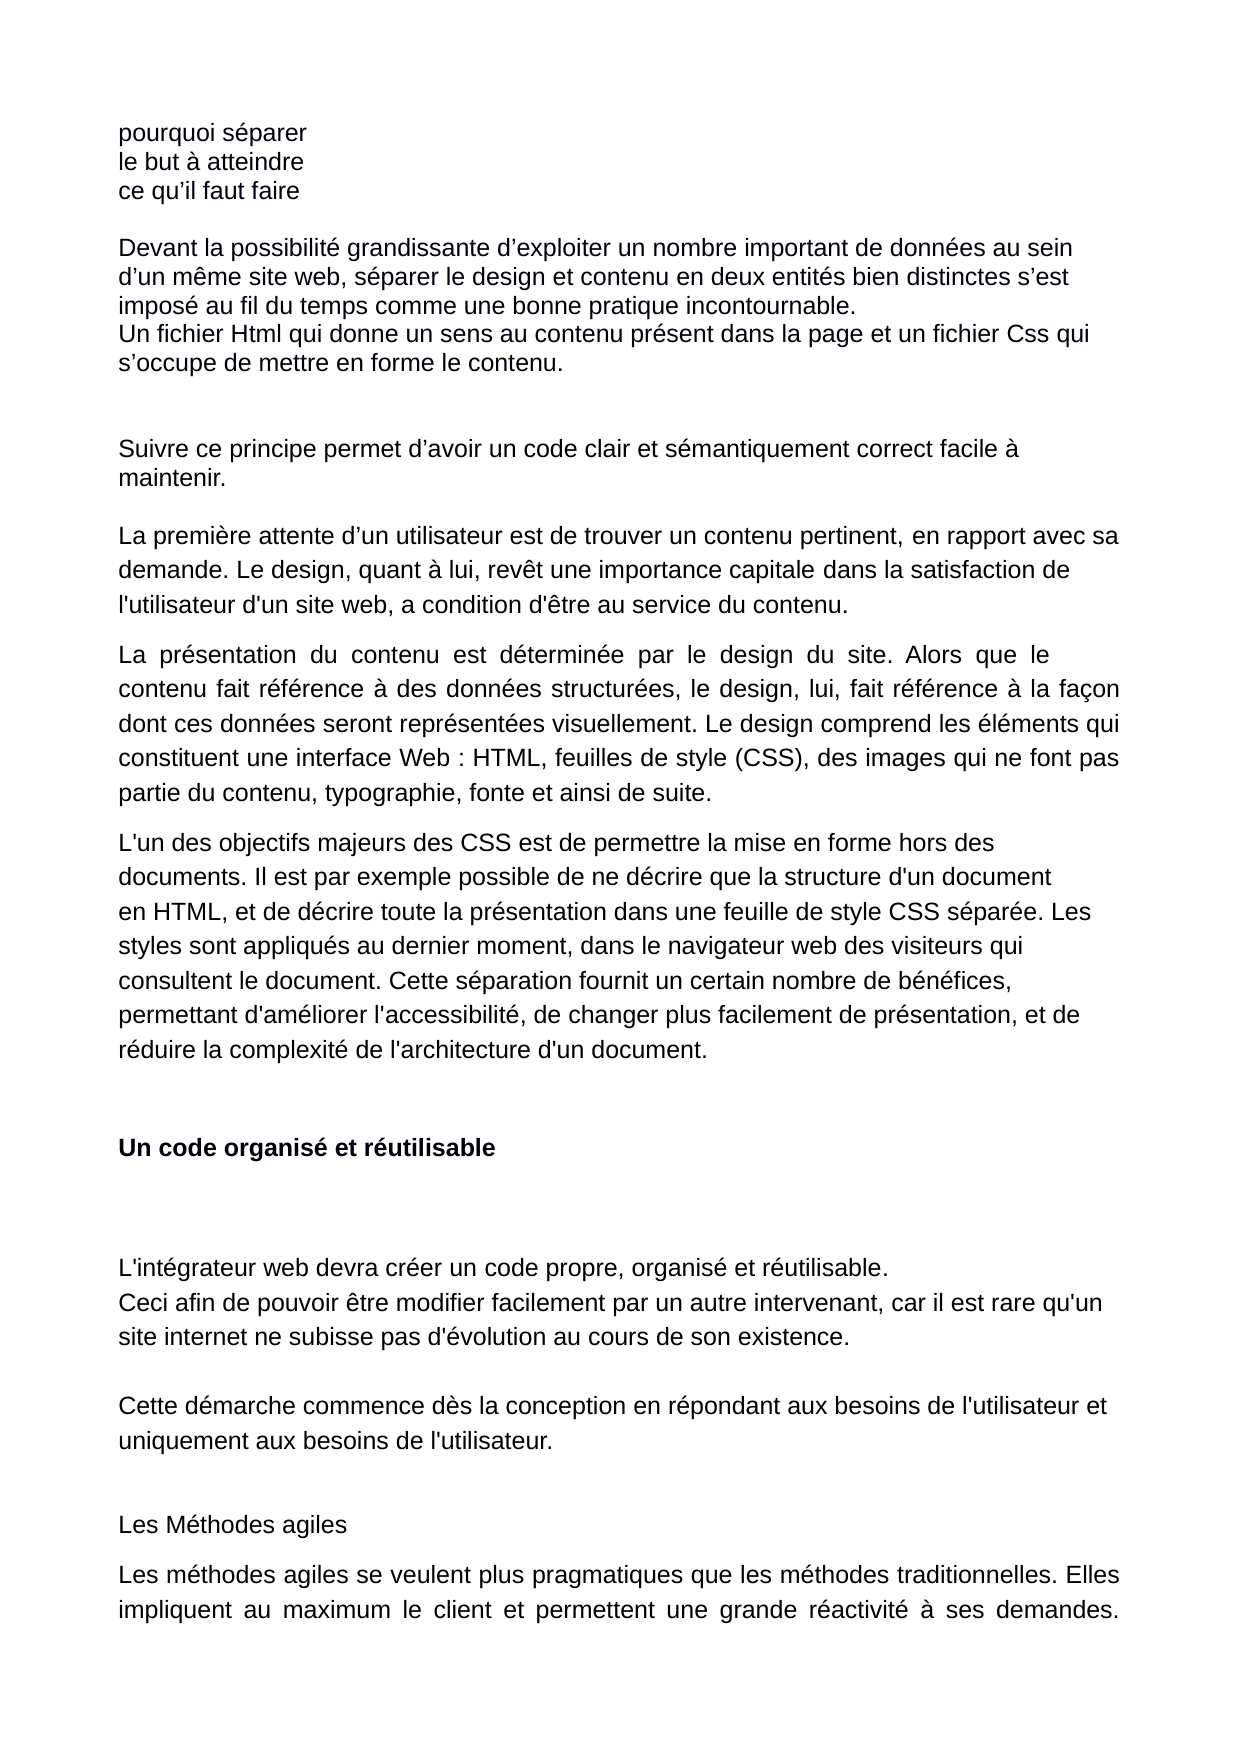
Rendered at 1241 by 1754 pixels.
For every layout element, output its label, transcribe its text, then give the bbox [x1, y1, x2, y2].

text La première attente d’un utilisateur est de trouver un contenu pertinent, en rapport avec sa demande. Le design, quant à lui, revêt une importance capitale dans la satisfaction de l'utilisateur d'un site web, a condition d'être au service du contenu. [118, 521, 1122, 618]
text L'intégrateur web devra créer un code propre, organisé et réutilisable. [118, 1253, 1122, 1282]
text pourquoi séparer [118, 118, 1122, 147]
text Suivre ce principe permet d’avoir un code clair et sémantiquement correct facile à maintenir. [118, 434, 1122, 492]
text La présentation du contenu est déterminée par le design du site. Alors que le contenu fait référence à des données structurées, le design, lui, fait référence à la façon dont ces données seront représentées visuellement. Le design comprend les éléments qui constituent une interface Web : HTML, feuilles de style (CSS), des images qui ne font pas partie du contenu, typographie, fonte et ainsi de suite. [118, 640, 1122, 806]
text Un fichier Html qui donne un sens au contenu présent dans la page et un fichier Css qui s’occupe de mettre en forme le contenu. [118, 319, 1122, 377]
text Ceci afin de pouvoir être modifier facilement par un autre intervenant, car il est rare qu'un site internet ne subisse pas d'évolution au cours de son existence. [118, 1288, 1122, 1351]
text le but à atteindre [118, 147, 1122, 176]
text Les méthodes agiles se veulent plus pragmatiques que les méthodes traditionnelles. Elles impliquent au maximum le client et permettent une grande réactivité à ses demandes. [118, 1561, 1122, 1624]
text Les Méthodes agiles [118, 1510, 1122, 1539]
text Devant la possibilité grandissante d’exploiter un nombre important de données au sein d’un même site web, séparer le design et contenu en deux entités bien distinctes s’est imposé au fil du temps comme une bonne pratique incontournable. [118, 233, 1122, 319]
text Un code organisé et réutilisable [118, 1133, 1122, 1161]
text L'un des objectifs majeurs des CSS est de permettre la mise en forme hors des documents. Il est par exemple possible de ne décrire que la structure d'un document en HTML, et de décrire toute la présentation dans une feuille de style CSS séparée. Les styles sont appliqués au dernier moment, dans le navigateur web des visiteurs qui consultent le document. Cette séparation fournit un certain nombre de bénéfices, permettant d'améliorer l'accessibilité, de changer plus facilement de présentation, et de réduire la complexité de l'architecture d'un document. [118, 828, 1122, 1063]
text ce qu’il faut faire [118, 176, 1122, 204]
text Cette démarche commence dès la conception en répondant aux besoins de l'utilisateur et uniquement aux besoins de l'utilisateur. [118, 1391, 1122, 1454]
